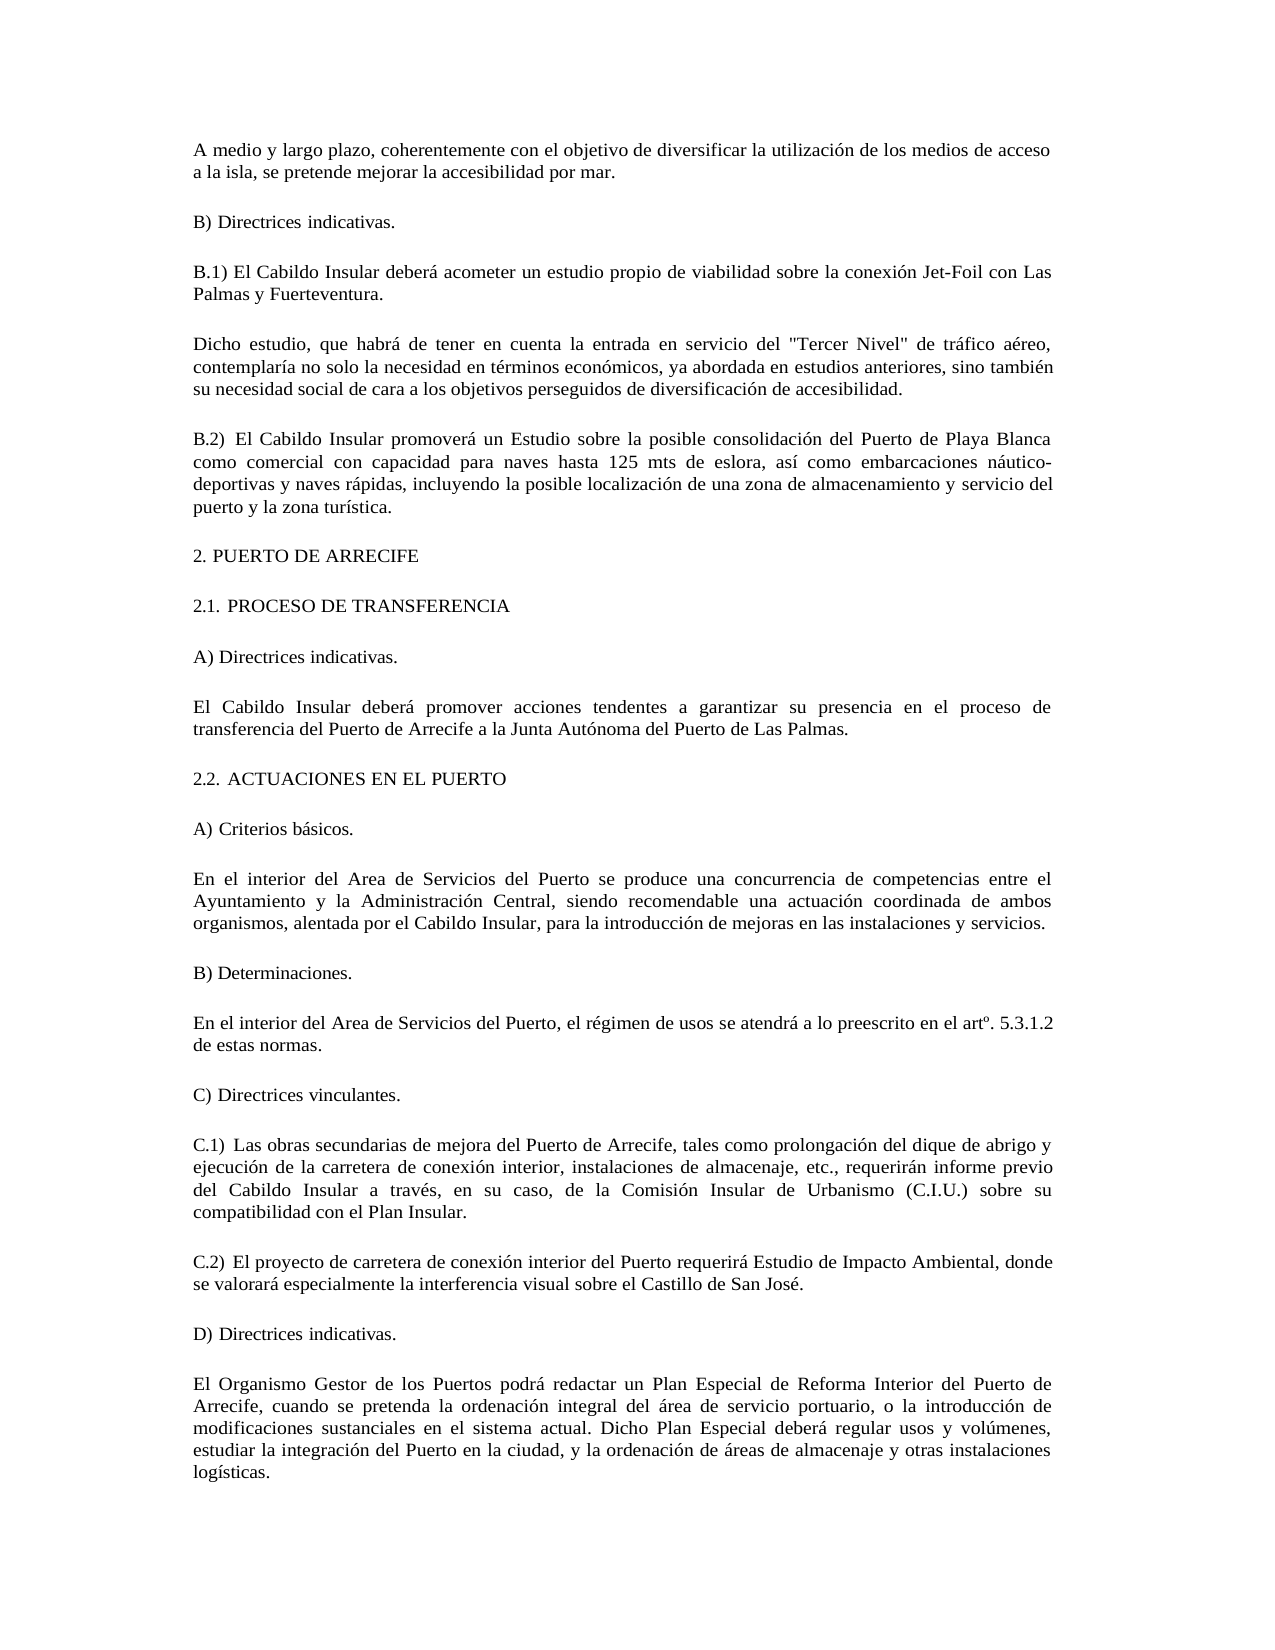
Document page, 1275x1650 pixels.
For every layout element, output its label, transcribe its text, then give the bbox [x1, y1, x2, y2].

text A medio y largo plazo, coherentemente con el objetivo de diversificar la utilización de los medios de acceso a la isla, se pretende mejorar la accesibilidad por mar. [193, 139, 1053, 182]
list Directrices vinculantes. [193, 1084, 1096, 1106]
list El Cabildo Insular deberá acometer un estudio propio de viabilidad sobre la conexión Jet-Foil con Las Palmas y Fuerteventura. [193, 261, 1053, 304]
list PROCESO DE TRANSFERENCIA [193, 595, 1096, 617]
text El Organismo Gestor de los Puertos podrá redactar un Plan Especial de Reforma Interior del Puerto de Arrecife, cuando se pretenda la ordenación integral del área de servicio portuario, o la introducción de modificaciones sustanciales en el sistema actual. Dicho Plan Especial deberá regular usos y volúmenes, estudiar la integración del Puerto en la ciudad, y la ordenación de áreas de almacenaje y otras instalaciones logísticas. [193, 1373, 1053, 1483]
text Dicho estudio, que habrá de tener en cuenta la entrada en servicio del "Tercer Nivel" de tráfico aéreo, contemplaría no solo la necesidad en términos económicos, ya abordada en estudios anteriores, sino también su necesidad social de cara a los objetivos perseguidos de diversificación de accesibilidad. [193, 333, 1053, 400]
list Las obras secundarias de mejora del Puerto de Arrecife, tales como prolongación del dique de abrigo y ejecución de la carretera de conexión interior, instalaciones de almacenaje, etc., requerirán informe previo del Cabildo Insular a través, en su caso, de la Comisión Insular de Urbanismo (C.I.U.) sobre su compatibilidad con el Plan Insular. [193, 1134, 1054, 1222]
list Directrices indicativas. [193, 1323, 1096, 1344]
list Directrices indicativas. [193, 211, 1096, 232]
text En el interior del Area de Servicios del Puerto se produce una concurrencia de competencias entre el Ayuntamiento y la Administración Central, siendo recomendable una actuación coordinada de ambos organismos, alentada por el Cabildo Insular, para la introducción de mejoras en las instalaciones y servicios. [193, 868, 1053, 934]
text A) Directrices indicativas. [193, 646, 1096, 667]
list ACTUACIONES EN EL PUERTO [193, 768, 1096, 789]
list El proyecto de carretera de conexión interior del Puerto requerirá Estudio de Impacto Ambiental, donde se valorará especialmente la interferencia visual sobre el Castillo de San José. [193, 1251, 1053, 1294]
text El Cabildo Insular deberá promover acciones tendentes a garantizar su presencia en el proceso de transferencia del Puerto de Arrecife a la Junta Autónoma del Puerto de Las Palmas. [193, 696, 1053, 739]
list El Cabildo Insular promoverá un Estudio sobre la posible consolidación del Puerto de Playa Blanca como comercial con capacidad para naves hasta 125 mts de eslora, así como embarcaciones náutico- deportivas y naves rápidas, incluyendo la posible localización de una zona de almacenamiento y servicio del puerto y la zona turística. [193, 428, 1053, 517]
list Criterios básicos. [193, 818, 1096, 839]
list Determinaciones. [193, 962, 1096, 984]
text En el interior del Area de Servicios del Puerto, el régimen de usos se atendrá a lo preescrito en el artº. 5.3.1.2 de estas normas. [193, 1012, 1053, 1056]
list PUERTO DE ARRECIFE [193, 545, 1096, 567]
